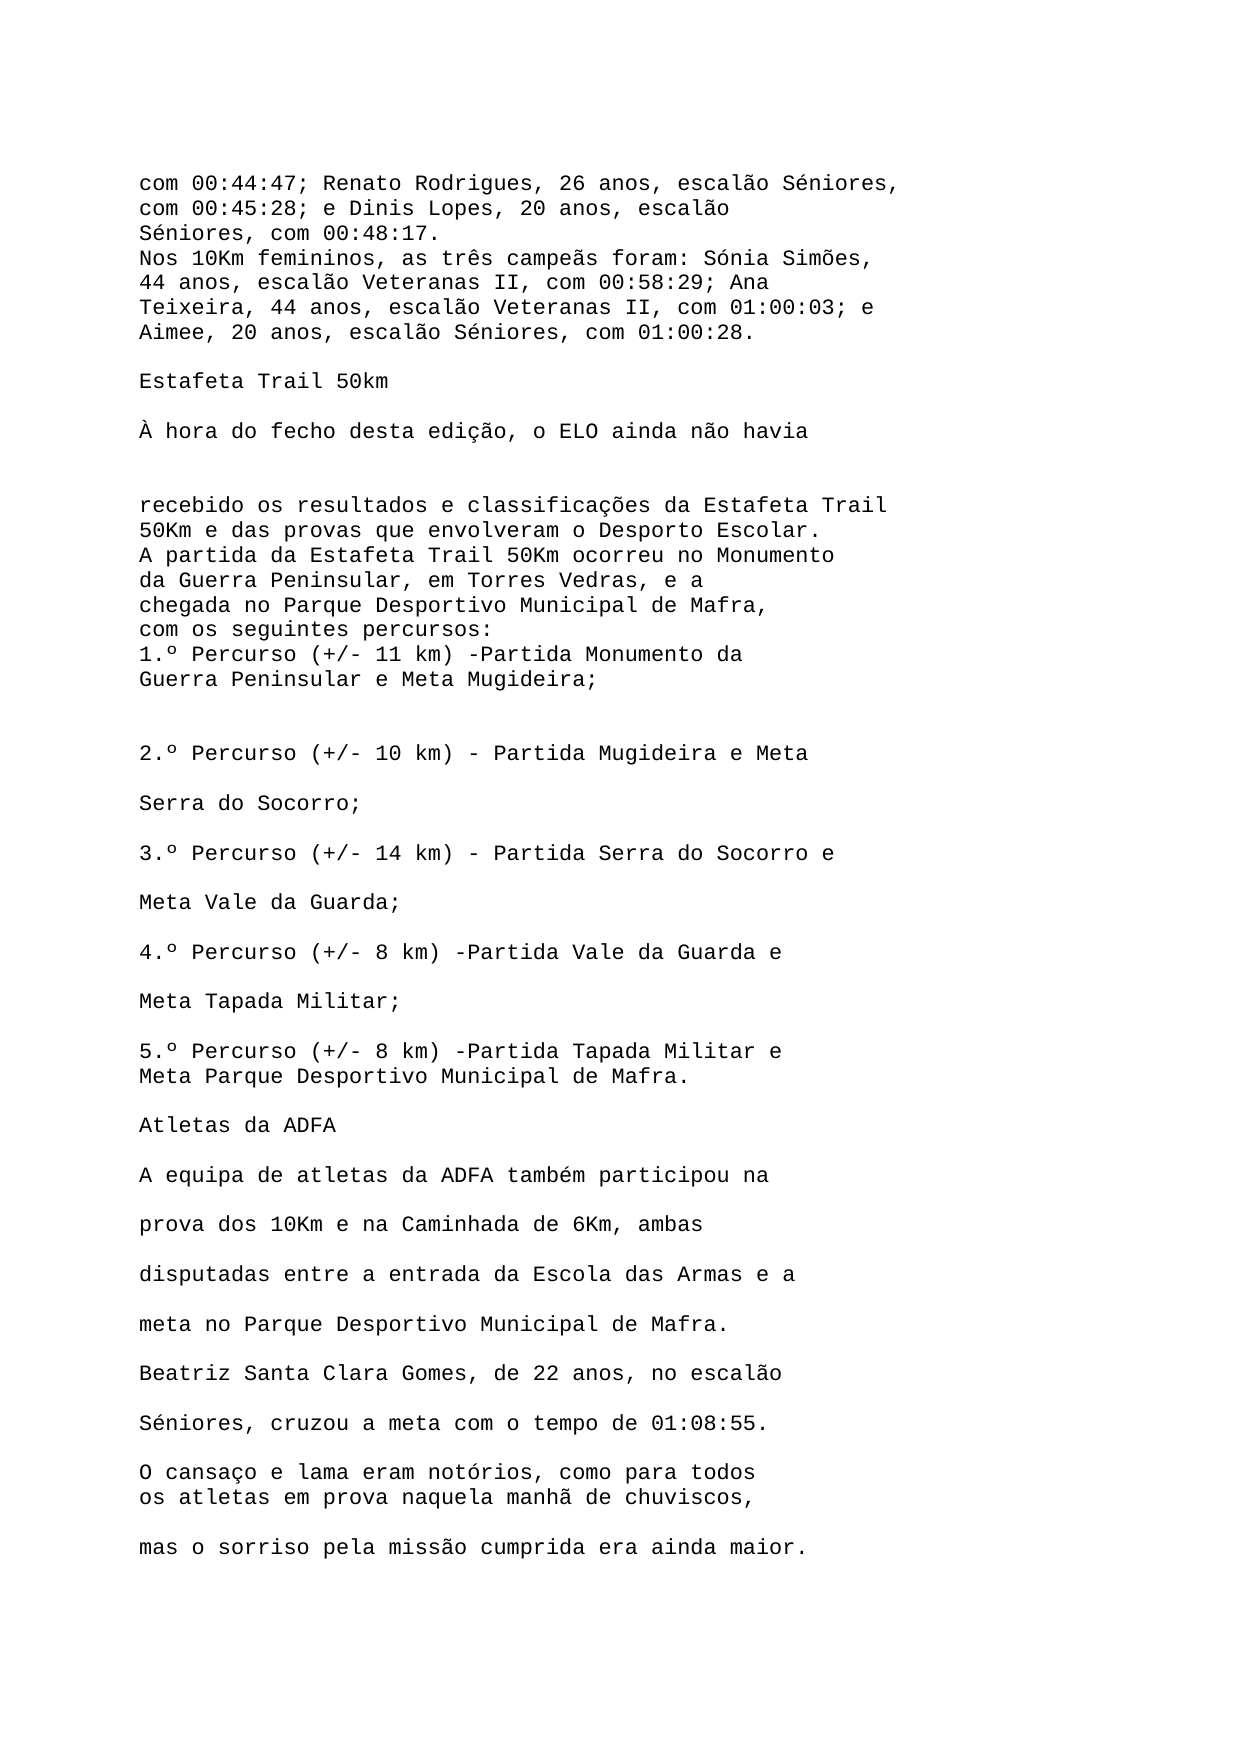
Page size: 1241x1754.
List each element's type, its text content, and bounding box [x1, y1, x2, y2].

text A partida da Estafeta Trail 50Km ocorreu no Monumento [139, 544, 1101, 569]
text 1.º Percurso (+/- 11 km) -Partida Monumento da [139, 643, 1101, 668]
text Meta Tapada Militar; [139, 991, 1101, 1015]
text com 00:44:47; Renato Rodrigues, 26 anos, escalão Séniores, [139, 172, 1101, 197]
text Nos 10Km femininos, as três campeãs foram: Sónia Simões, [139, 247, 1101, 272]
text 44 anos, escalão Veteranas II, com 00:58:29; Ana [139, 272, 1101, 296]
text O cansaço e lama eram notórios, como para todos [139, 1462, 1101, 1486]
text Guerra Peninsular e Meta Mugideira; [139, 668, 1101, 693]
text Estafeta Trail 50km [139, 371, 1101, 396]
text os atletas em prova naquela manhã de chuviscos, [139, 1486, 1101, 1511]
text Beatriz Santa Clara Gomes, de 22 anos, no escalão [139, 1362, 1101, 1387]
text Séniores, com 00:48:17. [139, 222, 1101, 247]
text Serra do Socorro; [139, 792, 1101, 817]
text A equipa de atletas da ADFA também participou na [139, 1164, 1101, 1189]
text com 00:45:28; e Dinis Lopes, 20 anos, escalão [139, 197, 1101, 222]
text Aimee, 20 anos, escalão Séniores, com 01:00:28. [139, 321, 1101, 346]
text 50Km e das provas que envolveram o Desporto Escolar. [139, 519, 1101, 544]
text chegada no Parque Desportivo Municipal de Mafra, [139, 594, 1101, 619]
text meta no Parque Desportivo Municipal de Mafra. [139, 1313, 1101, 1338]
text Meta Parque Desportivo Municipal de Mafra. [139, 1065, 1101, 1090]
text recebido os resultados e classificações da Estafeta Trail [139, 495, 1101, 519]
text À hora do fecho desta edição, o ELO ainda não havia [139, 420, 1101, 445]
text mas o sorriso pela missão cumprida era ainda maior. [139, 1536, 1101, 1561]
text 4.º Percurso (+/- 8 km) -Partida Vale da Guarda e [139, 941, 1101, 966]
text Meta Vale da Guarda; [139, 891, 1101, 916]
text 3.º Percurso (+/- 14 km) - Partida Serra do Socorro e [139, 842, 1101, 867]
text prova dos 10Km e na Caminhada de 6Km, ambas [139, 1214, 1101, 1238]
text 5.º Percurso (+/- 8 km) -Partida Tapada Militar e [139, 1040, 1101, 1065]
text Séniores, cruzou a meta com o tempo de 01:08:55. [139, 1412, 1101, 1437]
text Atletas da ADFA [139, 1114, 1101, 1139]
text disputadas entre a entrada da Escola das Armas e a [139, 1263, 1101, 1288]
text 2.º Percurso (+/- 10 km) - Partida Mugideira e Meta [139, 743, 1101, 767]
text Teixeira, 44 anos, escalão Veteranas II, com 01:00:03; e [139, 296, 1101, 321]
text com os seguintes percursos: [139, 619, 1101, 643]
text da Guerra Peninsular, em Torres Vedras, e a [139, 569, 1101, 594]
